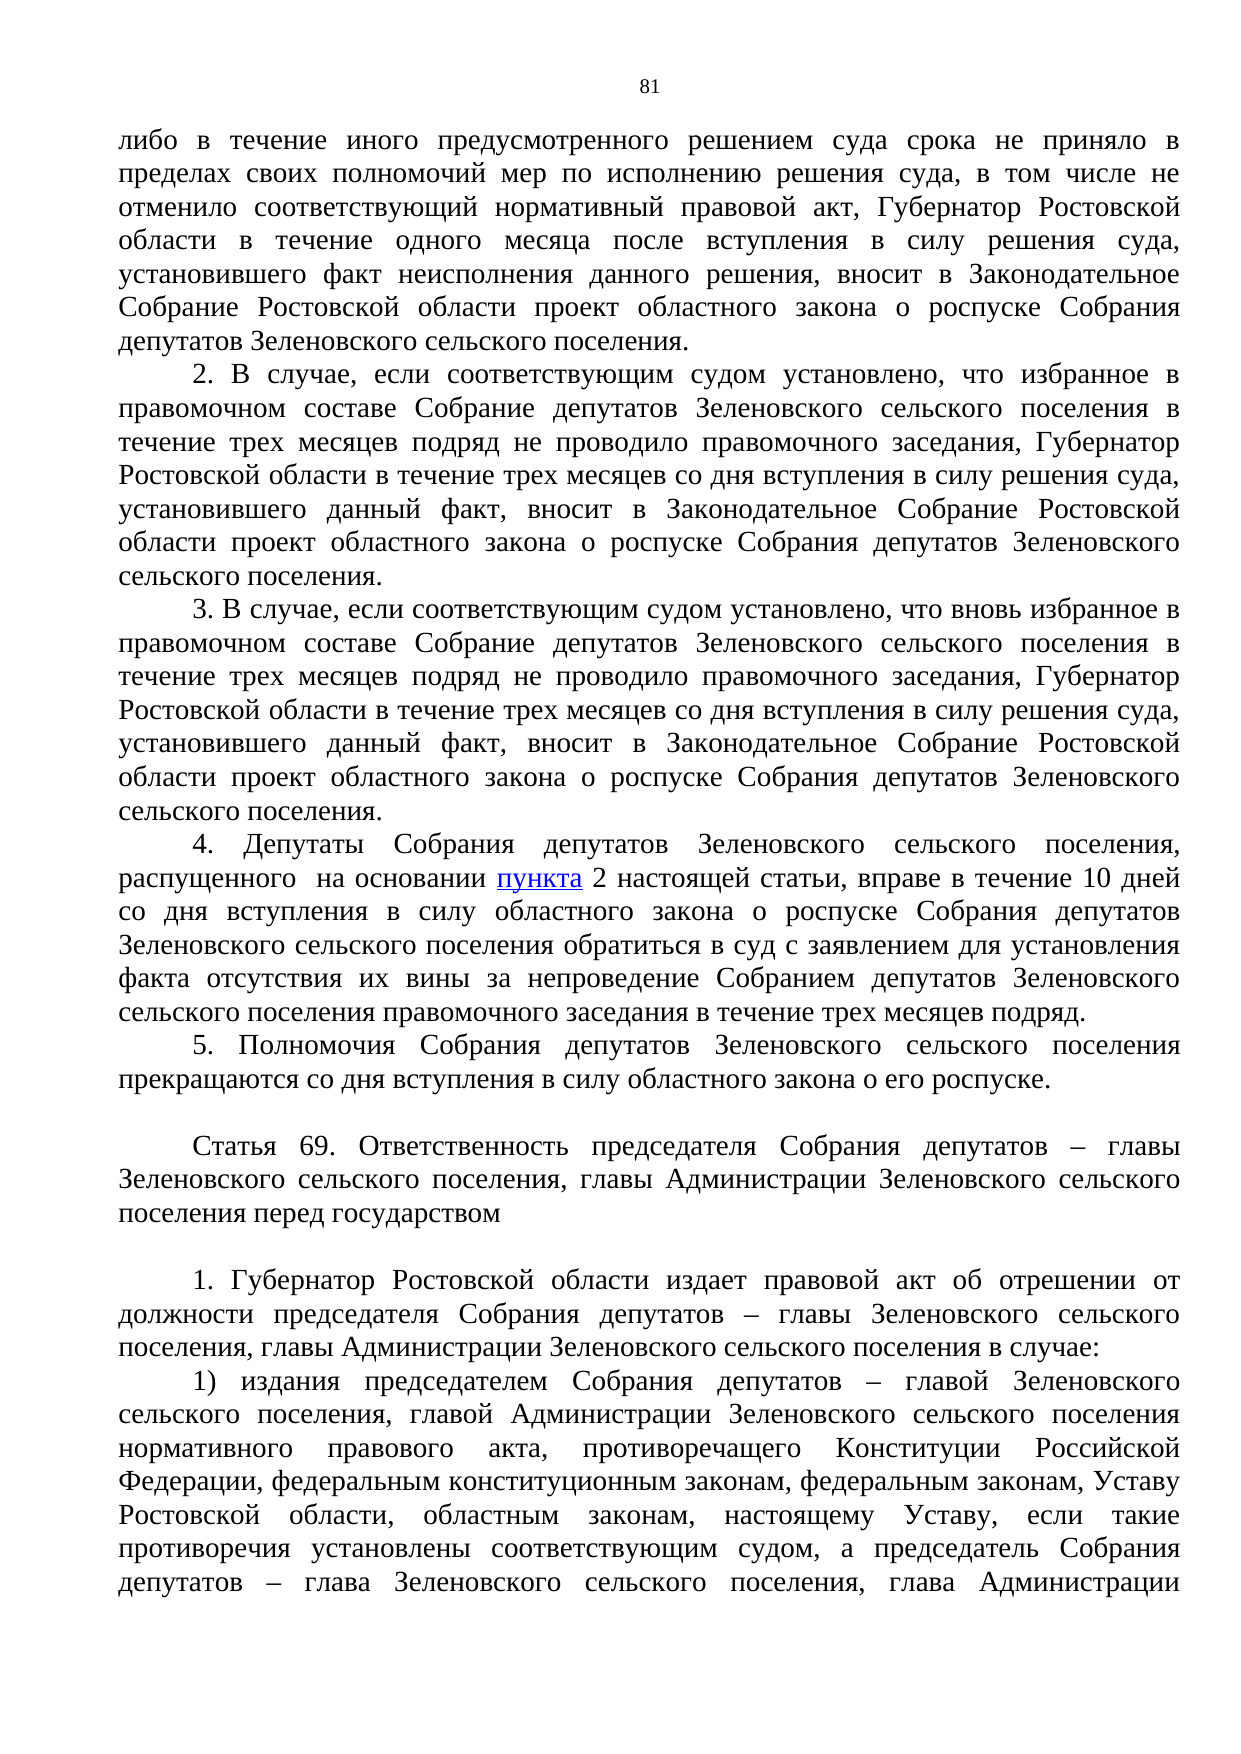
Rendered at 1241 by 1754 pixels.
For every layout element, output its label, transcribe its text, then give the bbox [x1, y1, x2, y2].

text 4. Депутаты Собрания депутатов Зеленовского сельского поселения, распущенного на основании пункта 2 настоящей статьи, вправе в течение 10 дней со дня вступления в силу областного закона о роспуске Собрания депутатов Зеленовского сельского поселения обратиться в суд с заявлением для установления факта отсутствия их вины за непроведение Собранием депутатов Зеленовского сельского поселения правомочного заседания в течение трех месяцев подряд. [118, 826, 1181, 1027]
text 1. Губернатор Ростовской области издает правовой акт об отрешении от должности председателя Собрания депутатов – главы Зеленовского сельского поселения, главы Администрации Зеленовского сельского поселения в случае: [118, 1262, 1181, 1363]
text либо в течение иного предусмотренного решением суда срока не приняло в пределах своих полномочий мер по исполнению решения суда, в том числе не отменило соответствующий нормативный правовой акт, Губернатор Ростовской области в течение одного месяца после вступления в силу решения суда, установившего факт неисполнения данного решения, вносит в Законодательное Собрание Ростовской области проект областного закона о роспуске Собрания депутатов Зеленовского сельского поселения. [118, 122, 1181, 357]
text 3. В случае, если соответствующим судом установлено, что вновь избранное в правомочном составе Собрание депутатов Зеленовского сельского поселения в течение трех месяцев подряд не проводило правомочного заседания, Губернатор Ростовской области в течение трех месяцев со дня вступления в силу решения суда, установившего данный факт, вносит в Законодательное Собрание Ростовской области проект областного закона о роспуске Собрания депутатов Зеленовского сельского поселения. [118, 591, 1181, 826]
text 1) издания председателем Собрания депутатов – главой Зеленовского сельского поселения, главой Администрации Зеленовского сельского поселения нормативного правового акта, противоречащего Конституции Российской Федерации, федеральным конституционным законам, федеральным законам, Уставу Ростовской области, областным законам, настоящему Уставу, если такие противоречия установлены соответствующим судом, а председатель Собрания депутатов – глава Зеленовского сельского поселения, глава Администрации [118, 1363, 1181, 1598]
text 2. В случае, если соответствующим судом установлено, что избранное в правомочном составе Собрание депутатов Зеленовского сельского поселения в течение трех месяцев подряд не проводило правомочного заседания, Губернатор Ростовской области в течение трех месяцев со дня вступления в силу решения суда, установившего данный факт, вносит в Законодательное Собрание Ростовской области проект областного закона о роспуске Собрания депутатов Зеленовского сельского поселения. [118, 357, 1181, 591]
text Статья 69. Ответственность председателя Собрания депутатов – главы Зеленовского сельского поселения, главы Администрации Зеленовского сельского поселения перед государством [118, 1128, 1181, 1229]
text 5. Полномочия Собрания депутатов Зеленовского сельского поселения прекращаются со дня вступления в силу областного закона о его роспуске. [118, 1027, 1181, 1094]
